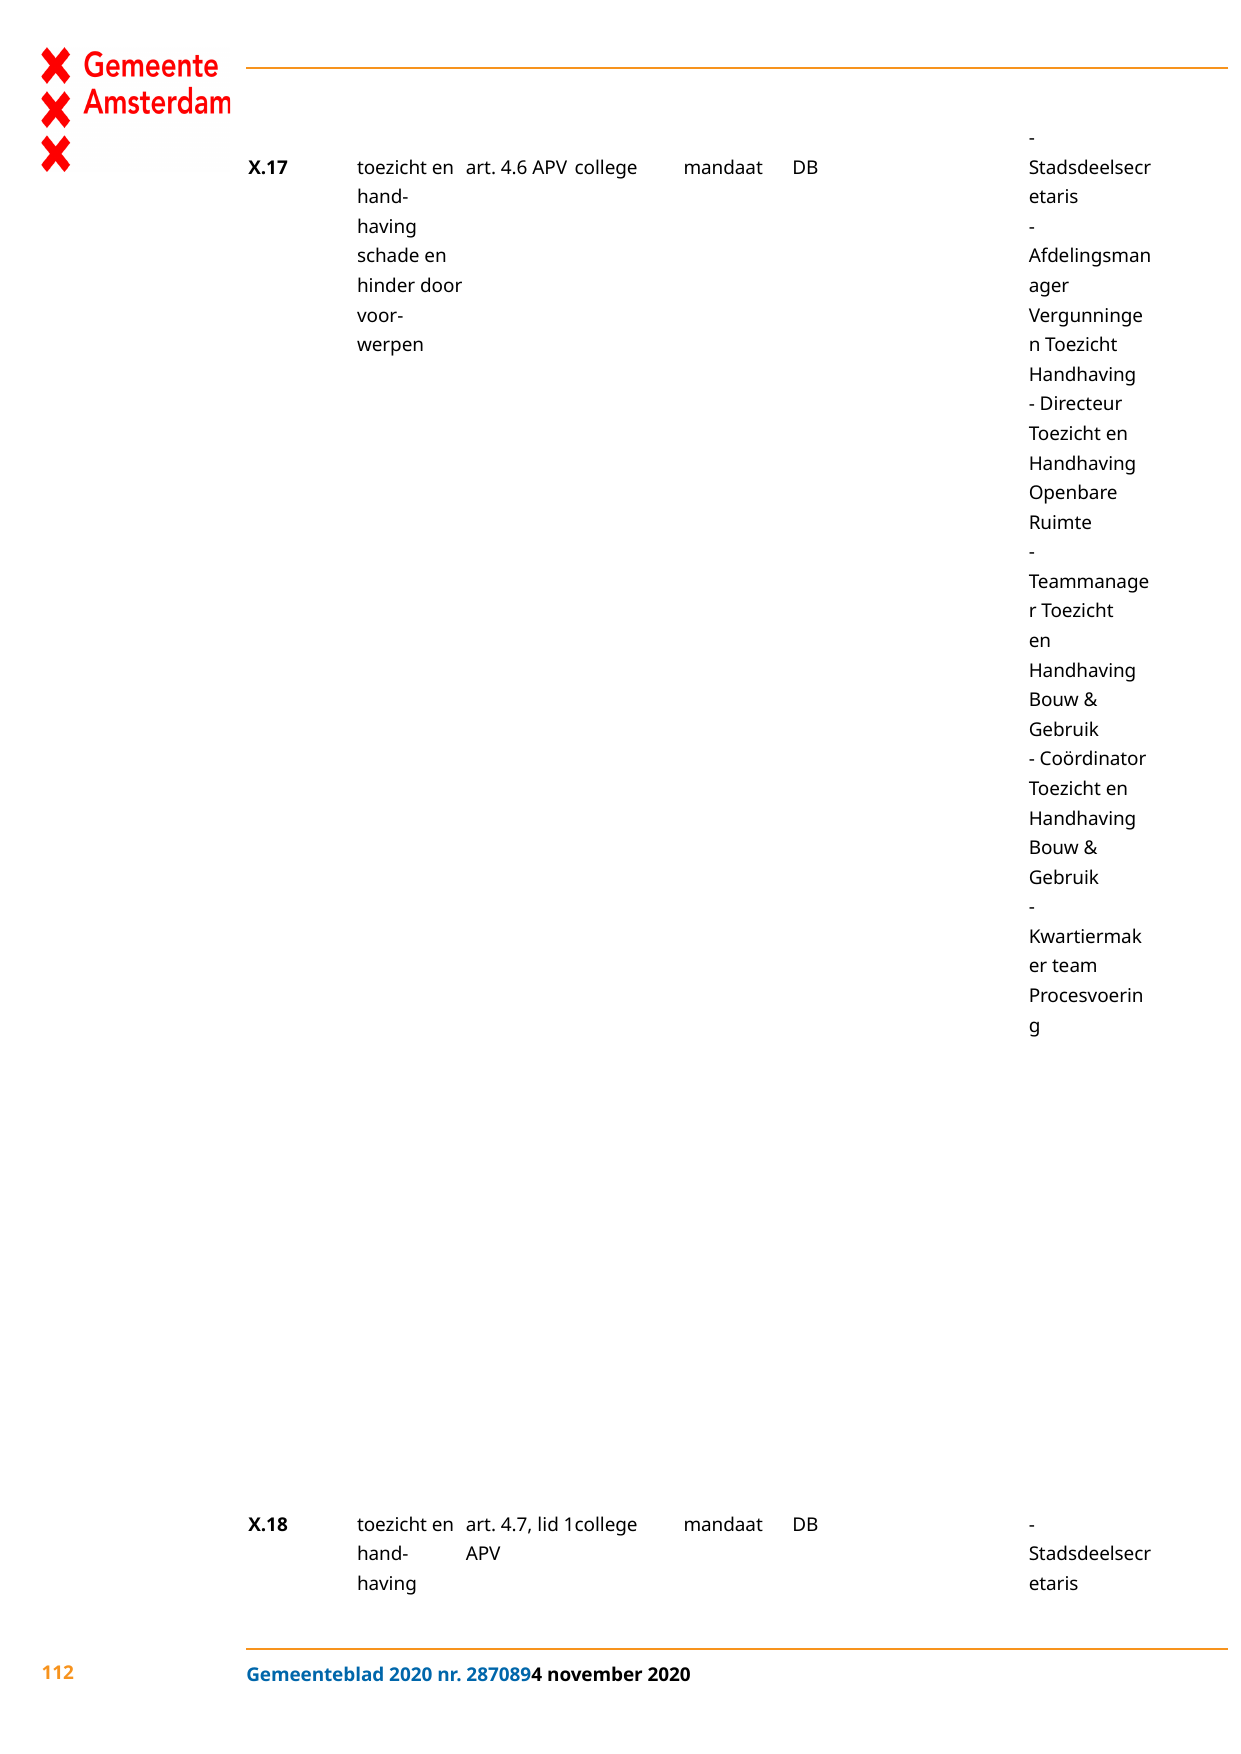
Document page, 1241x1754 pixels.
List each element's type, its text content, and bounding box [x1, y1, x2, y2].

table_cell art. 4.6 APV [466, 95, 574, 1038]
table_cell DB [792, 1038, 901, 1596]
table_cell X.17 [248, 95, 357, 1038]
table_cell - Stadsdeelsecretaris - Afdelingsmanager Vergunningen Toezicht Handhaving - Directeur Toezicht en Handhaving Openbare Ruimte - Teammanager Toezicht en Handhaving Bouw & Gebruik - Coördinator Toezicht en Handhaving Bouw & Gebruik - Kwartiermaker team Procesvoering [1029, 95, 1152, 1038]
picture [41, 47, 231, 172]
table_cell - Stadsdeelsecretaris [1029, 1038, 1152, 1596]
table_cell college [574, 95, 683, 1038]
table_cell [901, 1038, 1028, 1596]
table_cell X.18 [248, 1038, 357, 1596]
table_cell DB [792, 95, 901, 1038]
table_cell art. 4.7, lid 1 APV [466, 1038, 574, 1596]
table_cell mandaat [683, 1038, 792, 1596]
table_cell [901, 95, 1028, 1038]
table_cell college [574, 1038, 683, 1596]
table_cell toezicht en hand-having [357, 1038, 466, 1596]
table_cell toezicht en hand-having schade en hinder door voor-werpen [357, 95, 466, 1038]
table_cell mandaat [683, 95, 792, 1038]
